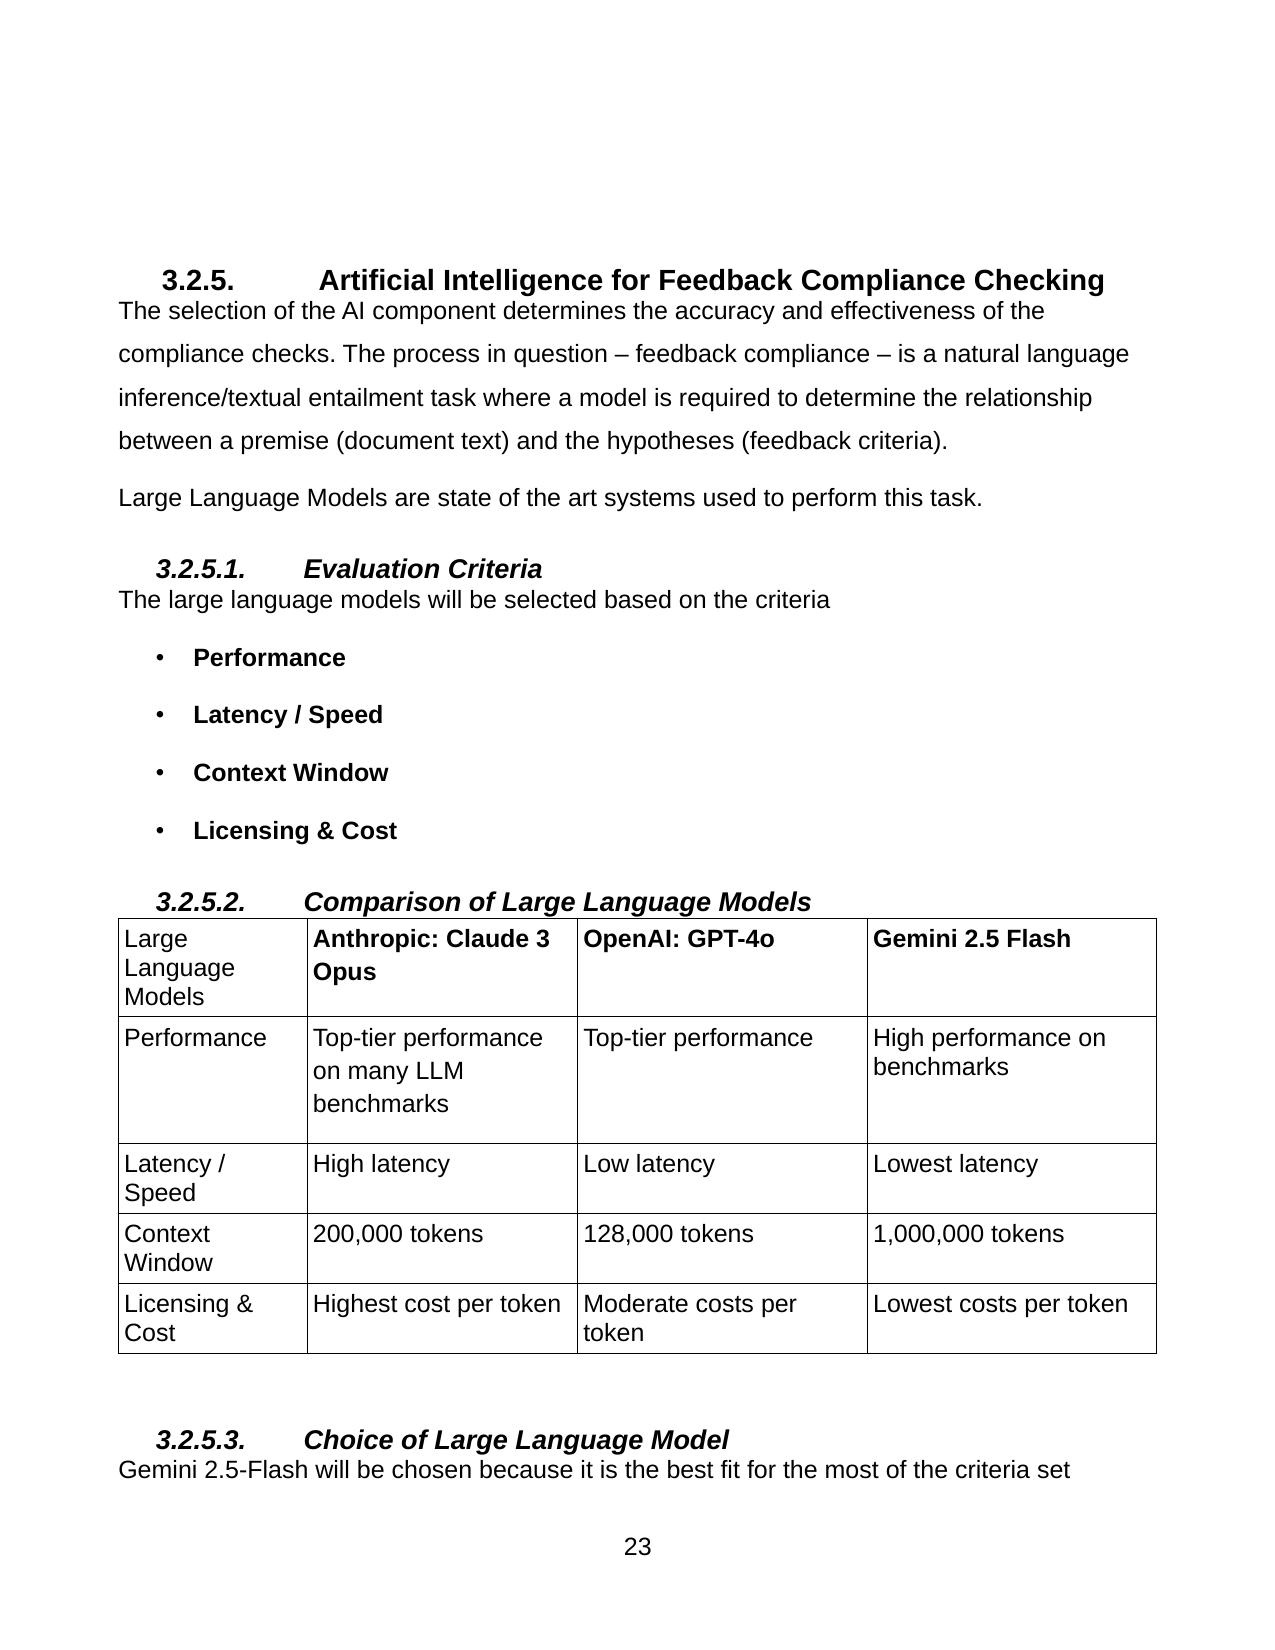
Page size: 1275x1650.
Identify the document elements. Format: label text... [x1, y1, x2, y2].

table_cell High performance on benchmarks [868, 1017, 1156, 1142]
table_cell Highest cost per token [308, 1284, 577, 1352]
table_header OpenAI: GPT-4o [578, 919, 867, 1016]
table_cell Lowest costs per token [868, 1284, 1156, 1352]
text Gemini 2.5-Flash will be chosen because it is the best fit for the most of the criteria set [118, 1455, 1157, 1484]
subtitle Evaluation Criteria [156, 553, 1157, 585]
text The selection of the AI component determines the accuracy and effectiveness of the compliance checks. The process in question – feedback compliance – is a natural language inference/textual entailment task where a model is required to determine the relationship between a premise (document text) and the hypotheses (feedback criteria). [118, 296, 1157, 454]
text The large language models will be selected based on the criteria [118, 585, 1157, 613]
table_cell Performance [119, 1017, 307, 1142]
table_cell 1,000,000 tokens [868, 1214, 1156, 1282]
table_cell Moderate costs per token [578, 1284, 867, 1352]
table_cell Latency / Speed [119, 1144, 307, 1212]
list Context Window [156, 758, 1157, 787]
list Licensing & Cost [156, 816, 1157, 845]
table_header Gemini 2.5 Flash [868, 919, 1156, 1016]
subtitle Artificial Intelligence for Feedback Compliance Checking [162, 263, 1157, 296]
table_header Large Language Models [119, 919, 307, 1016]
list Latency / Speed [156, 700, 1157, 729]
table_header Anthropic: Claude 3 Opus [308, 919, 577, 1016]
table_cell Licensing & Cost [119, 1284, 307, 1352]
text Large Language Models are state of the art systems used to perform this task. [118, 483, 1157, 512]
list Performance [156, 642, 1157, 671]
table_cell Low latency [578, 1144, 867, 1212]
table_cell 128,000 tokens [578, 1214, 867, 1282]
table_cell Top-tier performance [578, 1017, 867, 1142]
table_cell Lowest latency [868, 1144, 1156, 1212]
table_cell Top-tier performance on many LLM benchmarks [308, 1017, 577, 1142]
subtitle Choice of Large Language Model [156, 1424, 1157, 1455]
table_cell Context Window [119, 1214, 307, 1282]
table_cell High latency [308, 1144, 577, 1212]
table_cell 200,000 tokens [308, 1214, 577, 1282]
subtitle Comparison of Large Language Models [156, 886, 1157, 917]
